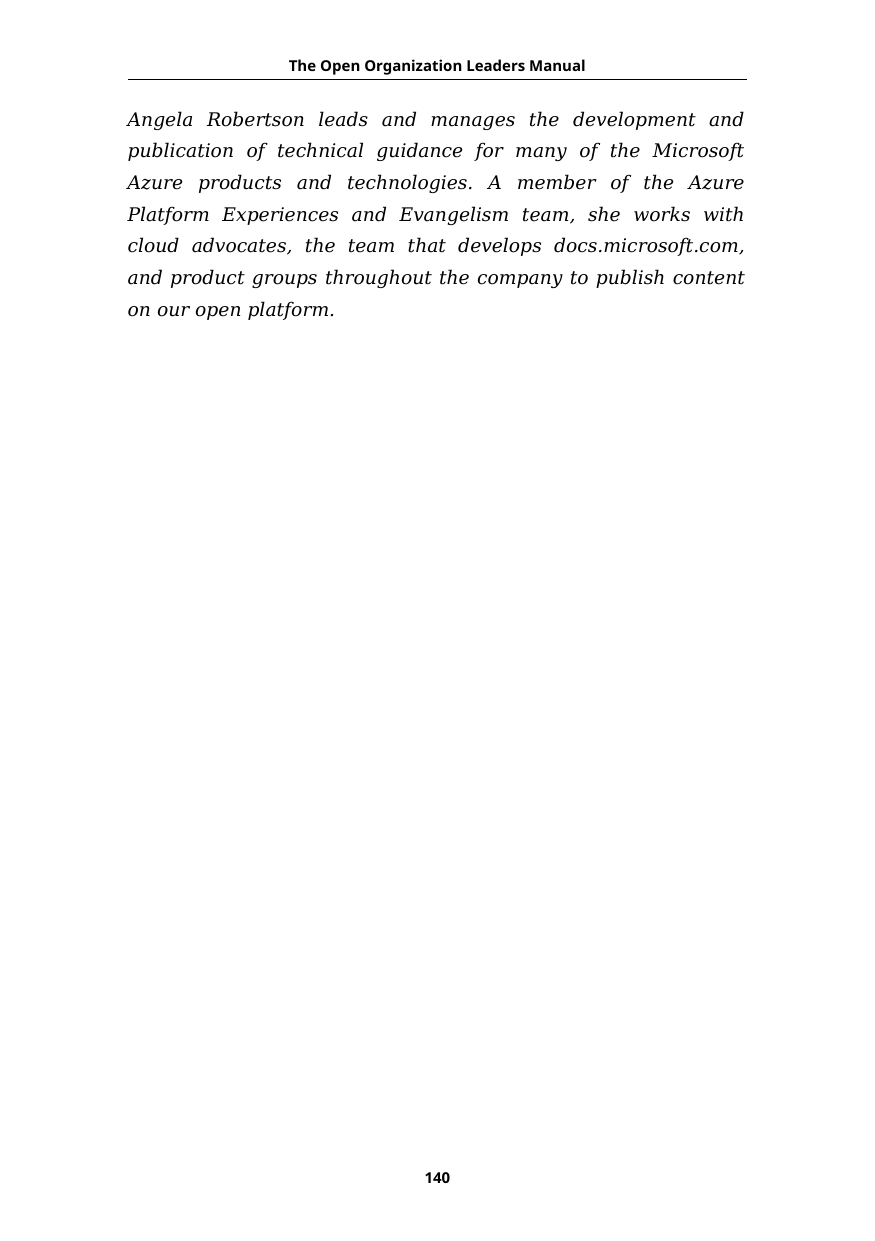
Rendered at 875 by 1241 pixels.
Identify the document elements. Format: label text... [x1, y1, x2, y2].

text Angela Robertson leads and manages the development and publication of technical guidance for many of the Microsoft Azure products and technologies. A member of the Azure Platform Experiences and Evangelism team, she works with cloud advocates, the team that develops docs.microsoft.com, and product groups throughout the company to publish content on our open platform. [127, 109, 747, 321]
